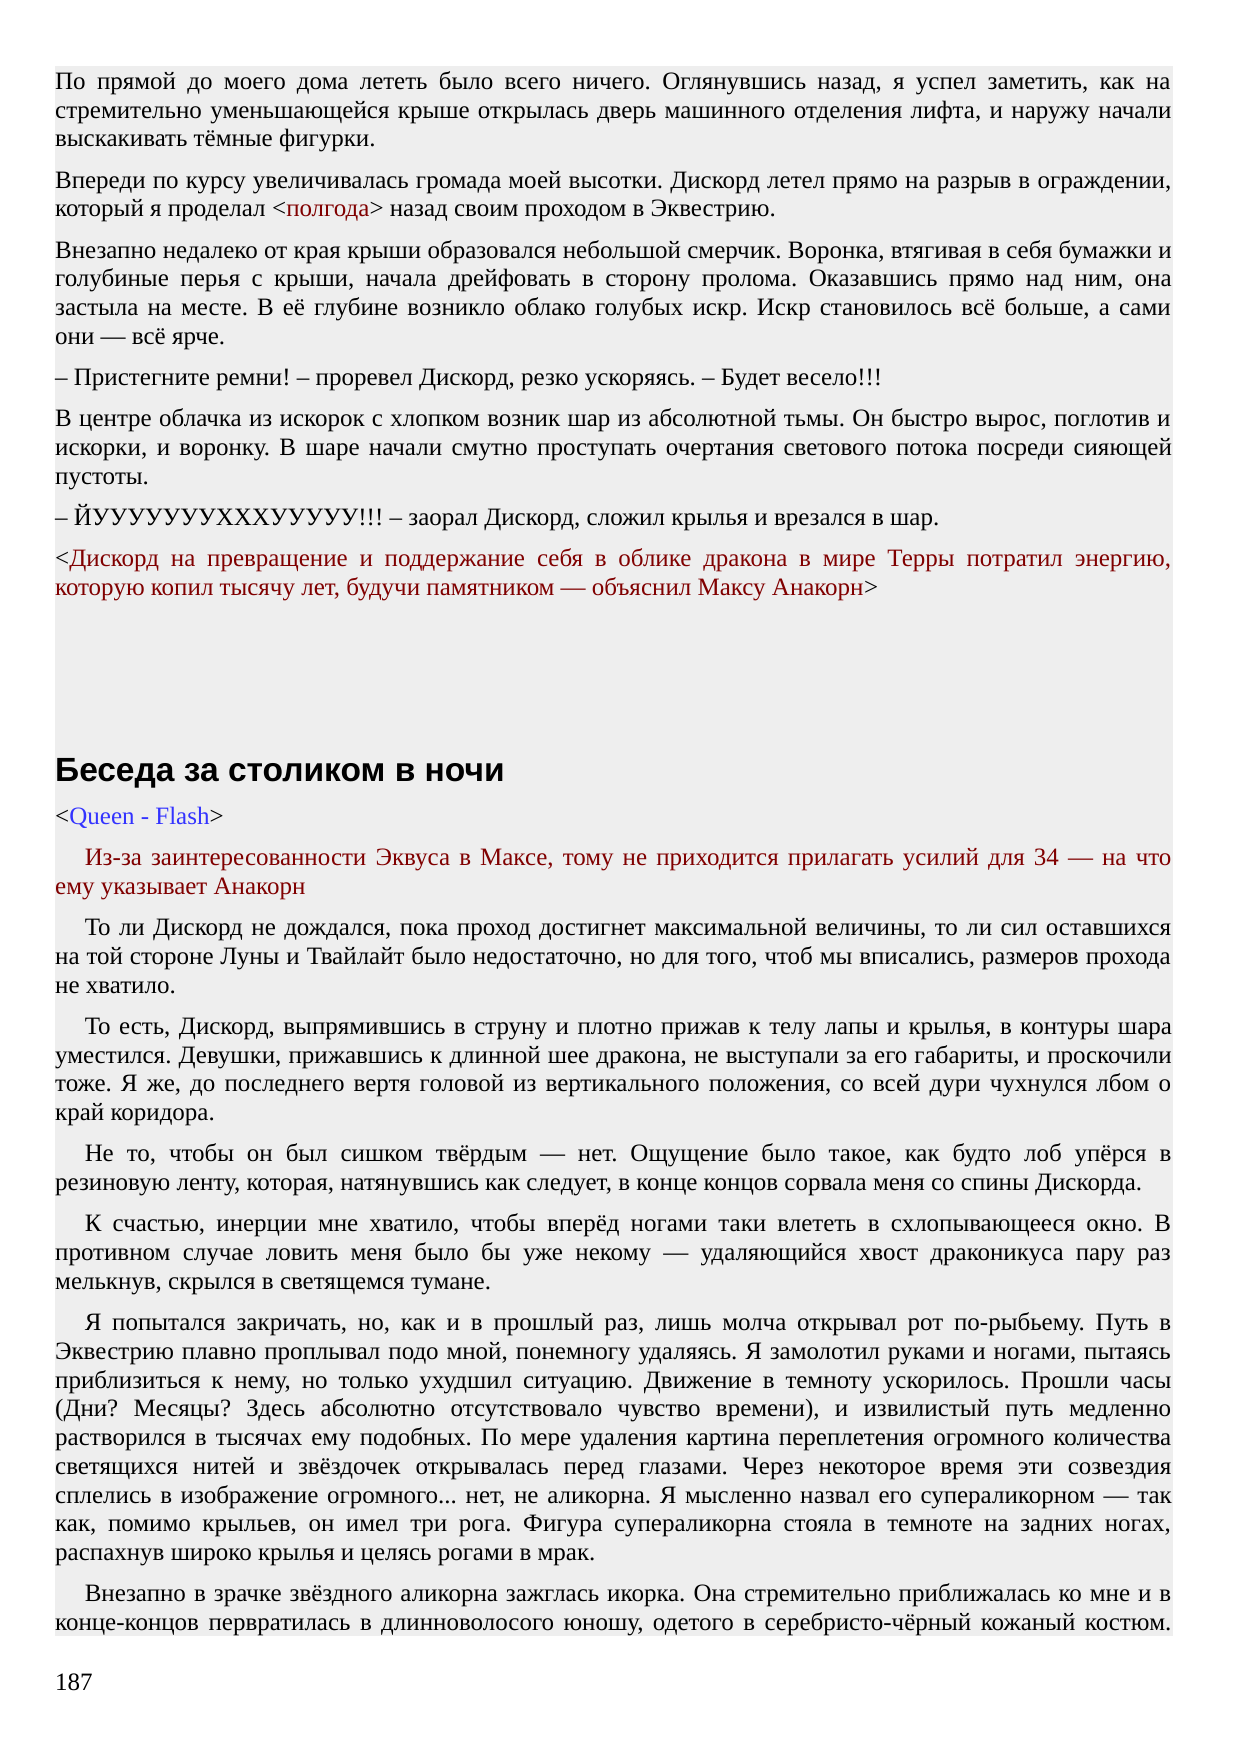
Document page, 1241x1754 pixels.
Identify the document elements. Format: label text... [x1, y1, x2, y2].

text Внезапно в зрачке звёздного аликорна зажглась икорка. Она стремительно приближалась ко мне и в конце-концов первратилась в длинноволосого юношу, одетого в серебристо-чёрный кожаный костюм. [55, 1578, 1173, 1636]
text Впереди по курсу увеличивалась громада моей высотки. Дискорд летел прямо на разрыв в ограждении, который я проделал <полгода> назад своим проходом в Эквестрию. [55, 165, 1173, 222]
text – ЙУУУУУУУХХХУУУУУ!!! – заорал Дискорд, сложил крылья и врезался в шар. [55, 502, 1173, 531]
text По прямой до моего дома лететь было всего ничего. Оглянувшись назад, я успел заметить, как на стремительно уменьшающейся крыше открылась дверь машинного отделения лифта, и наружу начали выскакивать тёмные фигурки. [55, 66, 1173, 152]
text Я попытался закричать, но, как и в прошлый раз, лишь молча открывал рот по-рыбьему. Путь в Эквестрию плавно проплывал подо мной, понемногу удаляясь. Я замолотил руками и ногами, пытаясь приблизиться к нему, но только ухудшил ситуацию. Движение в темноту ускорилось. Прошли часы (Дни? Месяцы? Здесь абсолютно отсутствовало чувство времени), и извилистый путь медленно растворился в тысячах ему подобных. По мере удаления картина переплетения огромного количества светящихся нитей и звёздочек открывалась перед глазами. Через некоторое время эти созвездия сплелись в изображение огромного... нет, не аликорна. Я мысленно назвал его супераликорном — так как, помимо крыльев, он имел три рога. Фигура супераликорна стояла в темноте на задних ногах, распахнув широко крылья и целясь рогами в мрак. [55, 1307, 1173, 1566]
text Из-за заинтересованности Эквуса в Максе, тому не приходится прилагать усилий для 34 — на что ему указывает Анакорн [55, 842, 1173, 900]
text То ли Дискорд не дождался, пока проход достигнет максимальной величины, то ли сил оставшихся на той стороне Луны и Твайлайт было недостаточно, но для того, чтоб мы вписались, размеров прохода не хватило. [55, 912, 1173, 998]
text – Пристегните ремни! – проревел Дискорд, резко ускоряясь. – Будет весело!!! [55, 362, 1173, 391]
text Внезапно недалеко от края крыши образовался небольшой смерчик. Воронка, втягивая в себя бумажки и голубиные перья с крыши, начала дрейфовать в сторону пролома. Оказавшись прямо над ним, она застыла на месте. В её глубине возникло облако голубых искр. Искр становилось всё больше, а сами они — всё ярче. [55, 235, 1173, 350]
text <Дискорд на превращение и поддержание себя в облике дракона в мире Терры потратил энергию, которую копил тысячу лет, будучи памятником — объяснил Максу Анакорн> [55, 543, 1173, 601]
text В центре облачка из искорок с хлопком возник шар из абсолютной тьмы. Он быстро вырос, поглотив и искорки, и воронку. В шаре начали смутно проступать очертания светового потока посреди сияющей пустоты. [55, 403, 1173, 490]
subtitle Беседа за столиком в ночи [55, 750, 1173, 788]
text <Queen - Flash> [55, 801, 1173, 830]
text То есть, Дискорд, выпрямившись в струну и плотно прижав к телу лапы и крылья, в контуры шара уместился. Девушки, прижавшись к длинной шее дракона, не выступали за его габариты, и проскочили тоже. Я же, до последнего вертя головой из вертикального положения, со всей дури чухнулся лбом о край коридора. [55, 1011, 1173, 1126]
text Не то, чтобы он был сишком твёрдым — нет. Ощущение было такое, как будто лоб упёрся в резиновую ленту, которая, натянувшись как следует, в конце концов сорвала меня со спины Дискорда. [55, 1138, 1173, 1196]
text К счастью, инерции мне хватило, чтобы вперёд ногами таки влететь в схлопывающееся окно. В противном случае ловить меня было бы уже некому — удаляющийся хвост драконикуса пару раз мелькнув, скрылся в светящемся тумане. [55, 1208, 1173, 1295]
